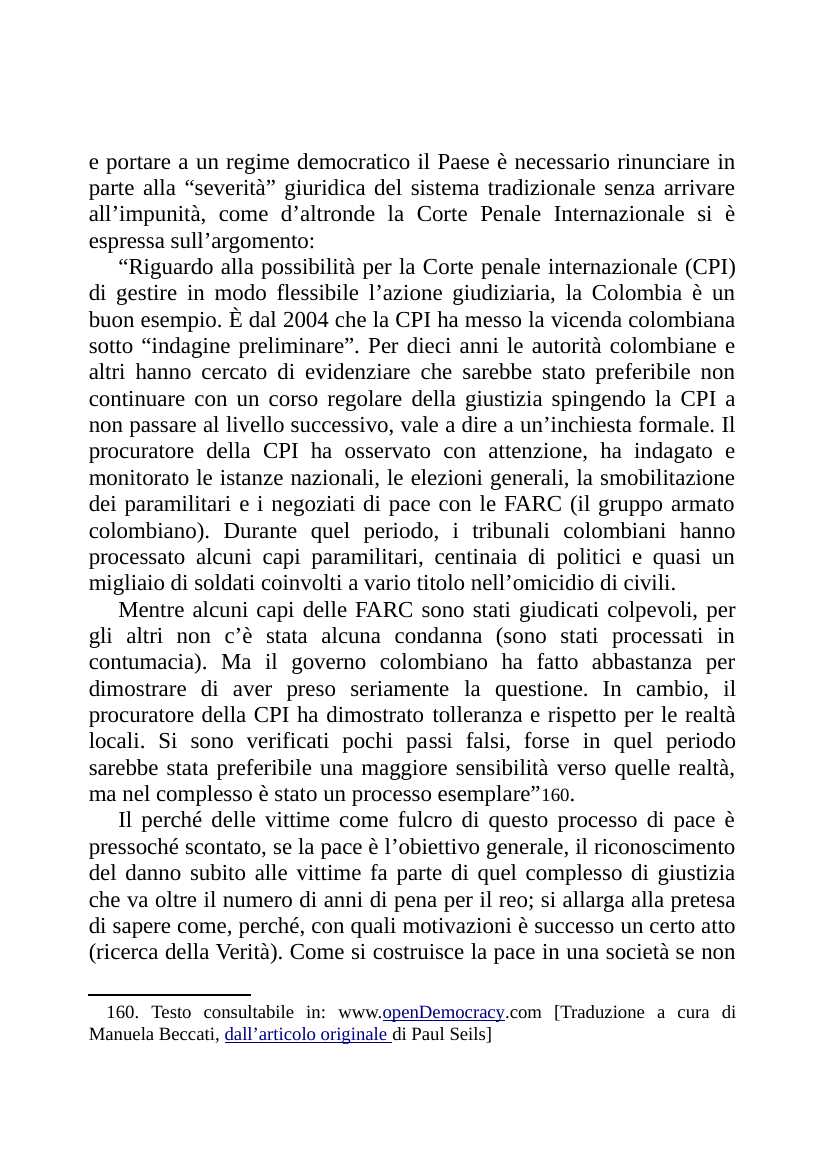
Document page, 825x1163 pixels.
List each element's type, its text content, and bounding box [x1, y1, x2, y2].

text Mentre alcuni capi delle FARC sono stati giudicati colpevoli, per gli altri non c’è stata alcuna condanna (sono stati processati in contumacia). Ma il governo colombiano ha fatto abbastanza per dimostrare di aver preso seriamente la questione. In cambio, il procuratore della CPI ha dimostrato tolleranza e rispetto per le realtà locali. Si sono verificati pochi passi falsi, forse in quel periodo sarebbe stata preferibile una maggiore sensibilità verso quelle realtà, ma nel complesso è stato un processo esemplare”. [88, 596, 736, 807]
text e portare a un regime democratico il Paese è necessario rinunciare in parte alla “severità” giuridica del sistema tradizionale senza arrivare all’impunità, come d’altronde la Corte Penale Internazionale si è espressa sull’argomento: [88, 148, 736, 253]
text Il perché delle vittime come fulcro di questo processo di pace è pressoché scontato, se la pace è l’obiettivo generale, il riconoscimento del danno subito alle vittime fa parte di quel complesso di giustizia che va oltre il numero di anni di pena per il reo; si allarga alla pretesa di sapere come, perché, con quali motivazioni è successo un certo atto (ricerca della Verità). Come si costruisce la pace in una società se non [88, 807, 736, 965]
text Testo consultabile in: www.openDemocracy.com [Traduzione a cura di Manuela Beccati, dall’articolo originale di Paul Seils] [88, 1001, 736, 1044]
text “Riguardo alla possibilità per la Corte penale internazionale (CPI) di gestire in modo flessibile l’azione giudiziaria, la Colombia è un buon esempio. È dal 2004 che la CPI ha messo la vicenda colombiana sotto “indagine preliminare”. Per dieci anni le autorità colombiane e altri hanno cercato di evidenziare che sarebbe stato preferibile non continuare con un corso regolare della giustizia spingendo la CPI a non passare al livello successivo, vale a dire a un’inchiesta formale. Il procuratore della CPI ha osservato con attenzione, ha indagato e monitorato le istanze nazionali, le elezioni generali, la smobilitazione dei paramilitari e i negoziati di pace con le FARC (il gruppo armato colombiano). Durante quel periodo, i tribunali colombiani hanno processato alcuni capi paramilitari, centinaia di politici e quasi un migliaio di soldati coinvolti a vario titolo nell’omicidio di civili. [88, 253, 736, 596]
